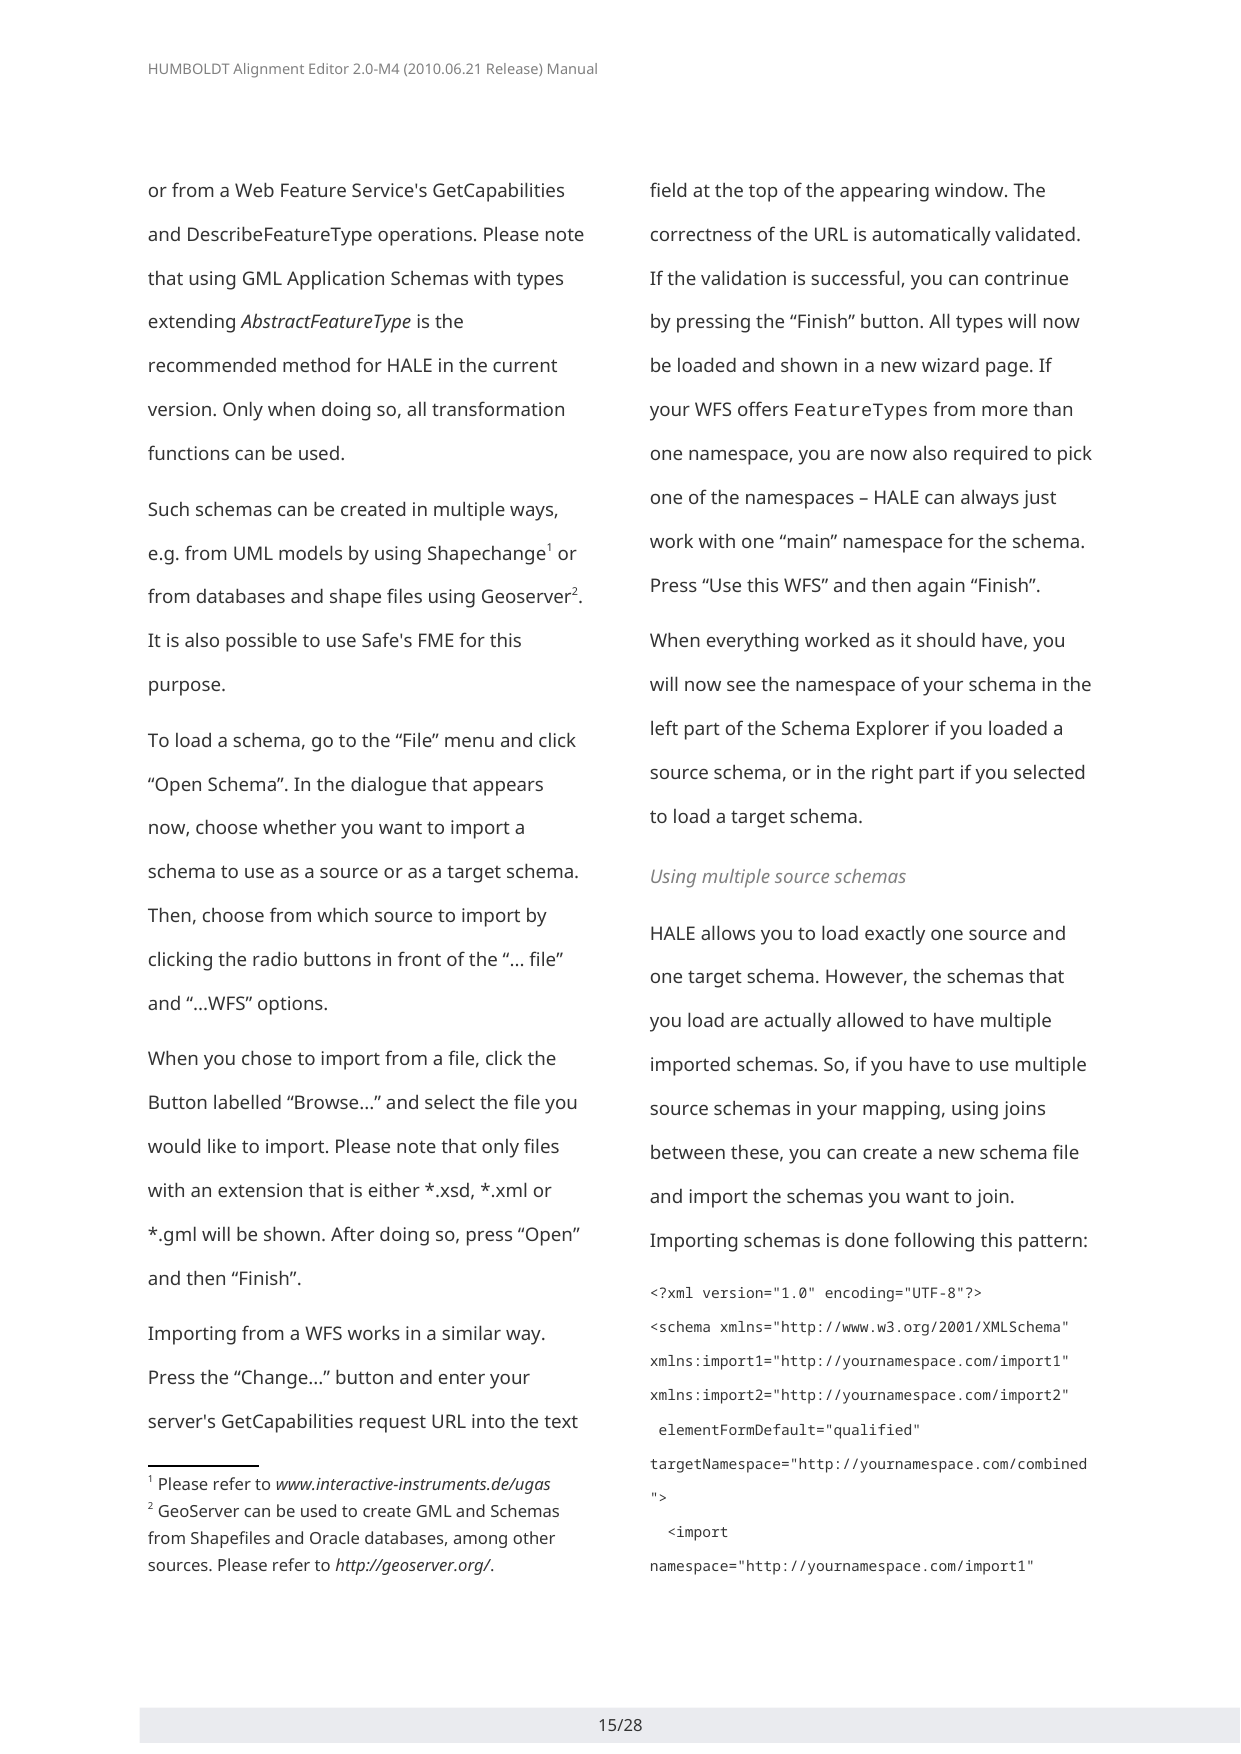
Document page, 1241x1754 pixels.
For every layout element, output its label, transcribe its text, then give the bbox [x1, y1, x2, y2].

text <import namespace="http://yournamespace.com/import1" [649, 1522, 1092, 1576]
text HALE allows you to load exactly one source and one target schema. However, the schemas that you load are actually allowed to have multiple imported schemas. So, if you have to use multiple source schemas in your mapping, using joins between these, you can create a new schema file and import the schemas you want to join. Importing schemas is done following this pattern: [649, 920, 1092, 1252]
text To load a schema, go to the “File” menu and click “Open Schema”. In the dialogue that appears now, choose whether you want to import a schema to use as a source or as a target schema. Then, choose from which source to import by clicking the radio buttons in front of the “... file” and “...WFS” options. [148, 727, 591, 1016]
text <schema xmlns="http://www.w3.org/2001/XMLSchema" xmlns:import1="http://yournamespace.com/import1" xmlns:import2="http://yournamespace.com/import2" [649, 1317, 1092, 1405]
text Please refer to www.interactive-instruments.de/ugas [148, 1472, 591, 1495]
text <?xml version="1.0" encoding="UTF-8"?> [649, 1283, 1092, 1302]
text Such schemas can be created in multiple ways, e.g. from UML models by using Shapechange or from databases and shape files using Geoserver. It is also possible to use Safe's FME for this purpose. [148, 496, 591, 697]
text Importing from a WFS works in a similar way. Press the “Change...” button and enter your server's GetCapabilities request URL into the text [148, 1321, 591, 1434]
text or from a Web Feature Service's GetCapabilities and DescribeFeatureType operations. Please note that using GML Application Schemas with types extending AbstractFeatureType is the recommended method for HALE in the current version. Only when doing so, all transformation functions can be used. [148, 177, 591, 466]
text GeoServer can be used to create GML and Schemas from Shapefiles and Oracle databases, among other sources. Please refer to http://geoserver.org/. [148, 1499, 591, 1577]
text elementFormDefault="qualified" targetNamespace="http://yournamespace.com/combined"> [649, 1419, 1092, 1507]
text field at the top of the appearing window. The correctness of the URL is automatically validated. If the validation is successful, you can contrinue by pressing the “Finish” button. All types will now be loaded and shown in a new wizard page. If your WFS offers FeatureTypes from more than one namespace, you are now also required to pick one of the namespaces – HALE can always just work with one “main” namespace for the schema. Press “Use this WFS” and then again “Finish”. [649, 177, 1092, 598]
subtitle Using multiple source schemas [649, 864, 1092, 889]
text When everything worked as it should have, you will now see the namespace of your schema in the left part of the Schema Explorer if you loaded a source schema, or in the right part if you selected to load a target schema. [649, 628, 1092, 829]
text When you chose to import from a file, click the Button labelled “Browse...” and select the file you would like to import. Please note that only files with an extension that is either *.xsd, *.xml or *.gml will be shown. After doing so, press “Open” and then “Finish”. [148, 1046, 591, 1291]
